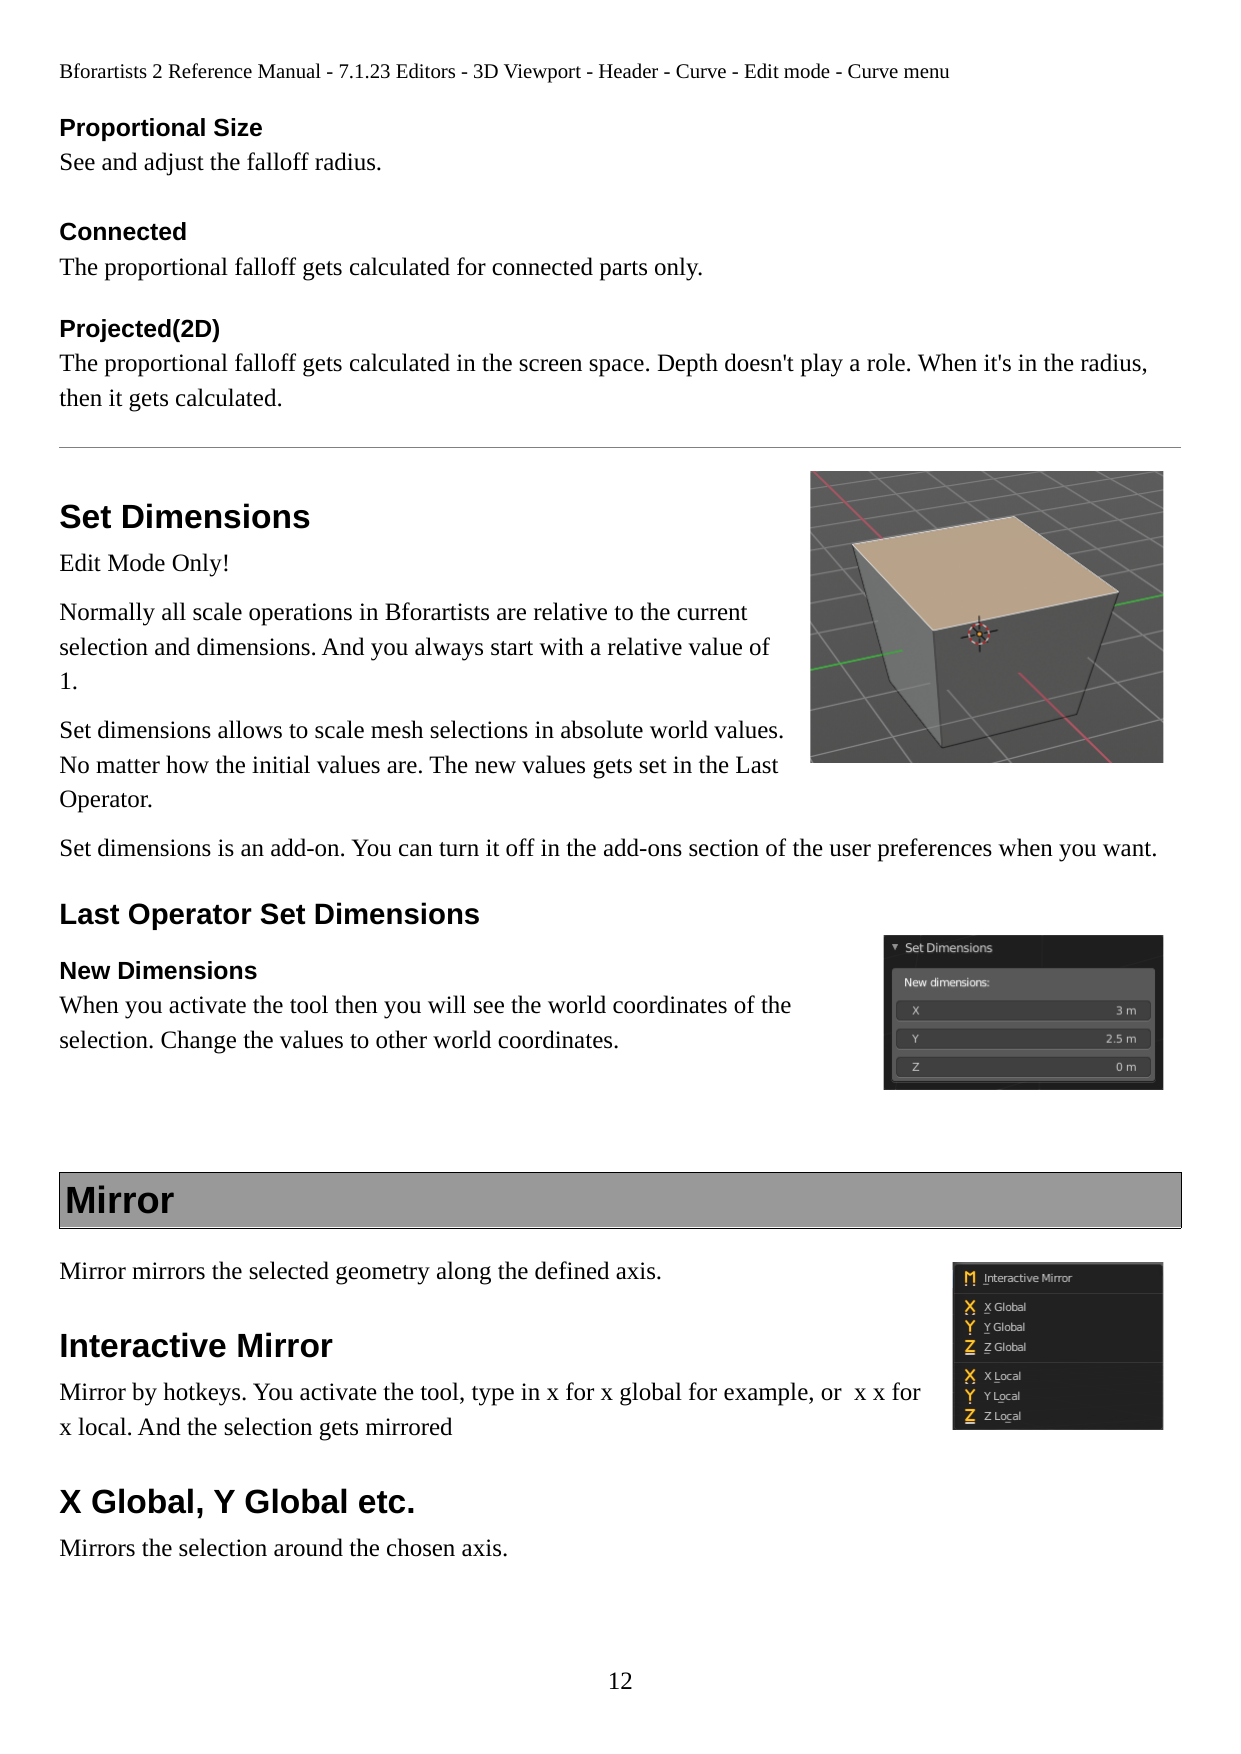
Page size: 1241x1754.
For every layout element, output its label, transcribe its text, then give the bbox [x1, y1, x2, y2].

text [1164, 548, 1181, 577]
text Edit Mode Only! [59, 548, 810, 577]
subtitle Interactive Mirror [59, 1326, 952, 1365]
subtitle [1164, 1326, 1181, 1365]
picture [810, 471, 1164, 763]
table_header Mirror [60, 1173, 1181, 1227]
text Mirror by hotkeys. You activate the tool, type in x for x global for example, or x x for x local. And the selection gets mirrored [59, 1377, 1181, 1441]
text The proportional falloff gets calculated in the screen space. Depth doesn't play a role. When it's in the radius, then it gets calculated. [59, 348, 1181, 412]
subtitle Last Operator Set Dimensions [59, 897, 1181, 931]
text Set dimensions allows to scale mesh selections in absolute world values. No matter how the initial values are. The new values gets set in the Last Operator. [59, 715, 1181, 813]
subtitle Projected(2D) [59, 314, 1181, 342]
subtitle X Global, Y Global etc. [59, 1482, 1181, 1520]
subtitle Proportional Size [59, 113, 1181, 141]
subtitle Connected [59, 217, 1181, 246]
picture [952, 1262, 1164, 1430]
text See and adjust the falloff radius. [59, 147, 1181, 176]
text Mirror mirrors the selected geometry along the defined axis. [59, 1256, 1181, 1285]
subtitle [1164, 497, 1181, 536]
text Normally all scale operations in Bforartists are relative to the current selection and dimensions. And you always start with a relative value of 1. [59, 597, 810, 695]
subtitle New Dimensions [59, 956, 883, 984]
text The proportional falloff gets calculated for connected parts only. [59, 252, 1181, 281]
subtitle Set Dimensions [59, 497, 810, 536]
text Mirrors the selection around the chosen axis. [59, 1533, 1181, 1562]
text When you activate the tool then you will see the world coordinates of the selection. Change the values to other world coordinates. [59, 991, 883, 1054]
text Set dimensions is an add-on. You can turn it off in the add-ons section of the user preferences when you want. [59, 833, 1181, 862]
subtitle [1164, 956, 1181, 984]
picture [883, 935, 1164, 1090]
